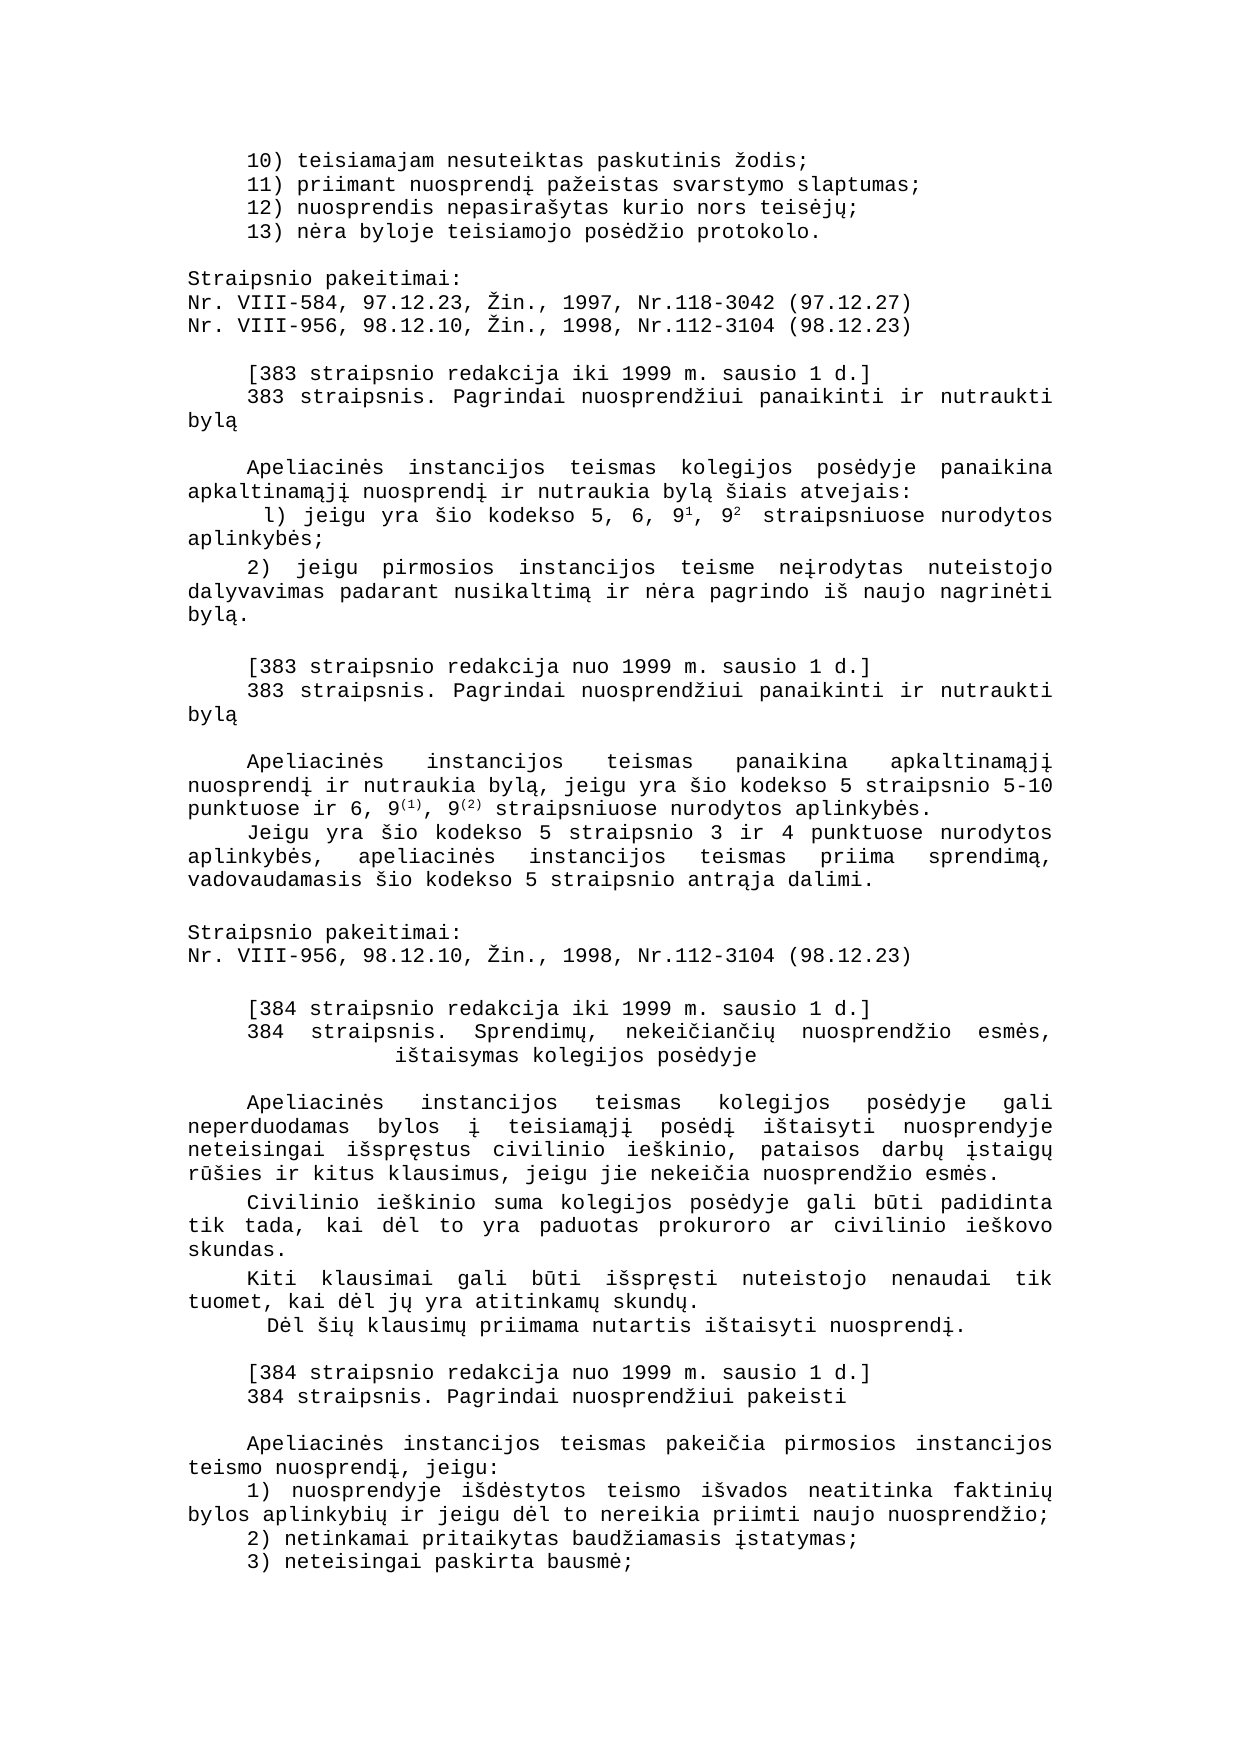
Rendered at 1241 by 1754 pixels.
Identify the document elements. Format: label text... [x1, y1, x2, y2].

text 384 straipsnis. Pagrindai nuosprendžiui pakeisti [187, 1386, 1053, 1409]
text 2) netinkamai pritaikytas baudžiamasis įstatymas; [187, 1528, 1053, 1551]
text 3) neteisingai paskirta bausmė; [187, 1551, 1053, 1575]
text 1) nuosprendyje išdėstytos teismo išvados neatitinka faktinių bylos aplinkybių ir jeigu dėl to nereikia priimti naujo nuosprendžio; [187, 1481, 1053, 1528]
text 13) nėra byloje teisiamojo posėdžio protokolo. [187, 221, 1053, 244]
text 383 straipsnis. Pagrindai nuosprendžiui panaikinti ir nutraukti bylą [187, 680, 1053, 727]
text 383 straipsnis. Pagrindai nuosprendžiui panaikinti ir nutraukti bylą [187, 386, 1053, 434]
text 12) nuosprendis nepasirašytas kurio nors teisėjų; [187, 197, 1053, 221]
text 384 straipsnis. Sprendimų, nekeičiančių nuosprendžio esmės, ištaisymas kolegijos posėdyje [247, 1021, 1053, 1068]
text [383 straipsnio redakcija nuo 1999 m. sausio 1 d.] [187, 657, 1053, 680]
text 2) jeigu pirmosios instancijos teisme neįrodytas nuteistojo dalyvavimas padarant nusikaltimą ir nėra pagrindo iš naujo nagrinėti bylą. [187, 557, 1053, 628]
text Nr. VIII-584, 97.12.23, Žin., 1997, Nr.118-3042 (97.12.27) [187, 292, 1053, 316]
text Straipsnio pakeitimai: [187, 268, 1053, 292]
text 10) teisiamajam nesuteiktas paskutinis žodis; [187, 150, 1053, 174]
text Straipsnio pakeitimai: [187, 922, 1053, 945]
text 11) priimant nuosprendį pažeistas svarstymo slaptumas; [187, 174, 1053, 197]
text Nr. VIII-956, 98.12.10, Žin., 1998, Nr.112-3104 (98.12.23) [187, 945, 1053, 969]
text [384 straipsnio redakcija iki 1999 m. sausio 1 d.] [187, 998, 1053, 1021]
text Civilinio ieškinio suma kolegijos posėdyje gali būti padidinta tik tada, kai dėl to yra paduotas prokuroro ar civilinio ieškovo skundas. [187, 1192, 1053, 1263]
text Nr. VIII-956, 98.12.10, Žin., 1998, Nr.112-3104 (98.12.23) [187, 316, 1053, 339]
text l) jeigu yra šio kodekso 5, 6, 91, 92 straipsniuose nurodytos aplinkybės; [187, 505, 1053, 552]
text [384 straipsnio redakcija nuo 1999 m. sausio 1 d.] [187, 1362, 1053, 1386]
text Apeliacinės instancijos teismas panaikina apkaltinamąjį nuosprendį ir nutraukia bylą, jeigu yra šio kodekso 5 straipsnio 5-10 punktuose ir 6, 9(1), 9(2) straipsniuose nurodytos aplinkybės. [187, 751, 1053, 822]
text [383 straipsnio redakcija iki 1999 m. sausio 1 d.] [187, 363, 1053, 386]
text Apeliacinės instancijos teismas kolegijos posėdyje panaikina apkaltinamąjį nuosprendį ir nutraukia bylą šiais atvejais: [187, 457, 1053, 505]
text Dėl šių klausimų priimama nutartis ištaisyti nuosprendį. [207, 1315, 1053, 1339]
text Apeliacinės instancijos teismas pakeičia pirmosios instancijos teismo nuosprendį, jeigu: [187, 1433, 1053, 1481]
text Jeigu yra šio kodekso 5 straipsnio 3 ir 4 punktuose nurodytos aplinkybės, apeliacinės instancijos teismas priima sprendimą, vadovaudamasis šio kodekso 5 straipsnio antrąja dalimi. [187, 822, 1053, 893]
text Kiti klausimai gali būti išspręsti nuteistojo nenaudai tik tuomet, kai dėl jų yra atitinkamų skundų. [187, 1268, 1053, 1315]
text Apeliacinės instancijos teismas kolegijos posėdyje gali neperduodamas bylos į teisiamąjį posėdį ištaisyti nuosprendyje neteisingai išspręstus civilinio ieškinio, pataisos darbų įstaigų rūšies ir kitus klausimus, jeigu jie nekeičia nuosprendžio esmės. [187, 1092, 1053, 1187]
